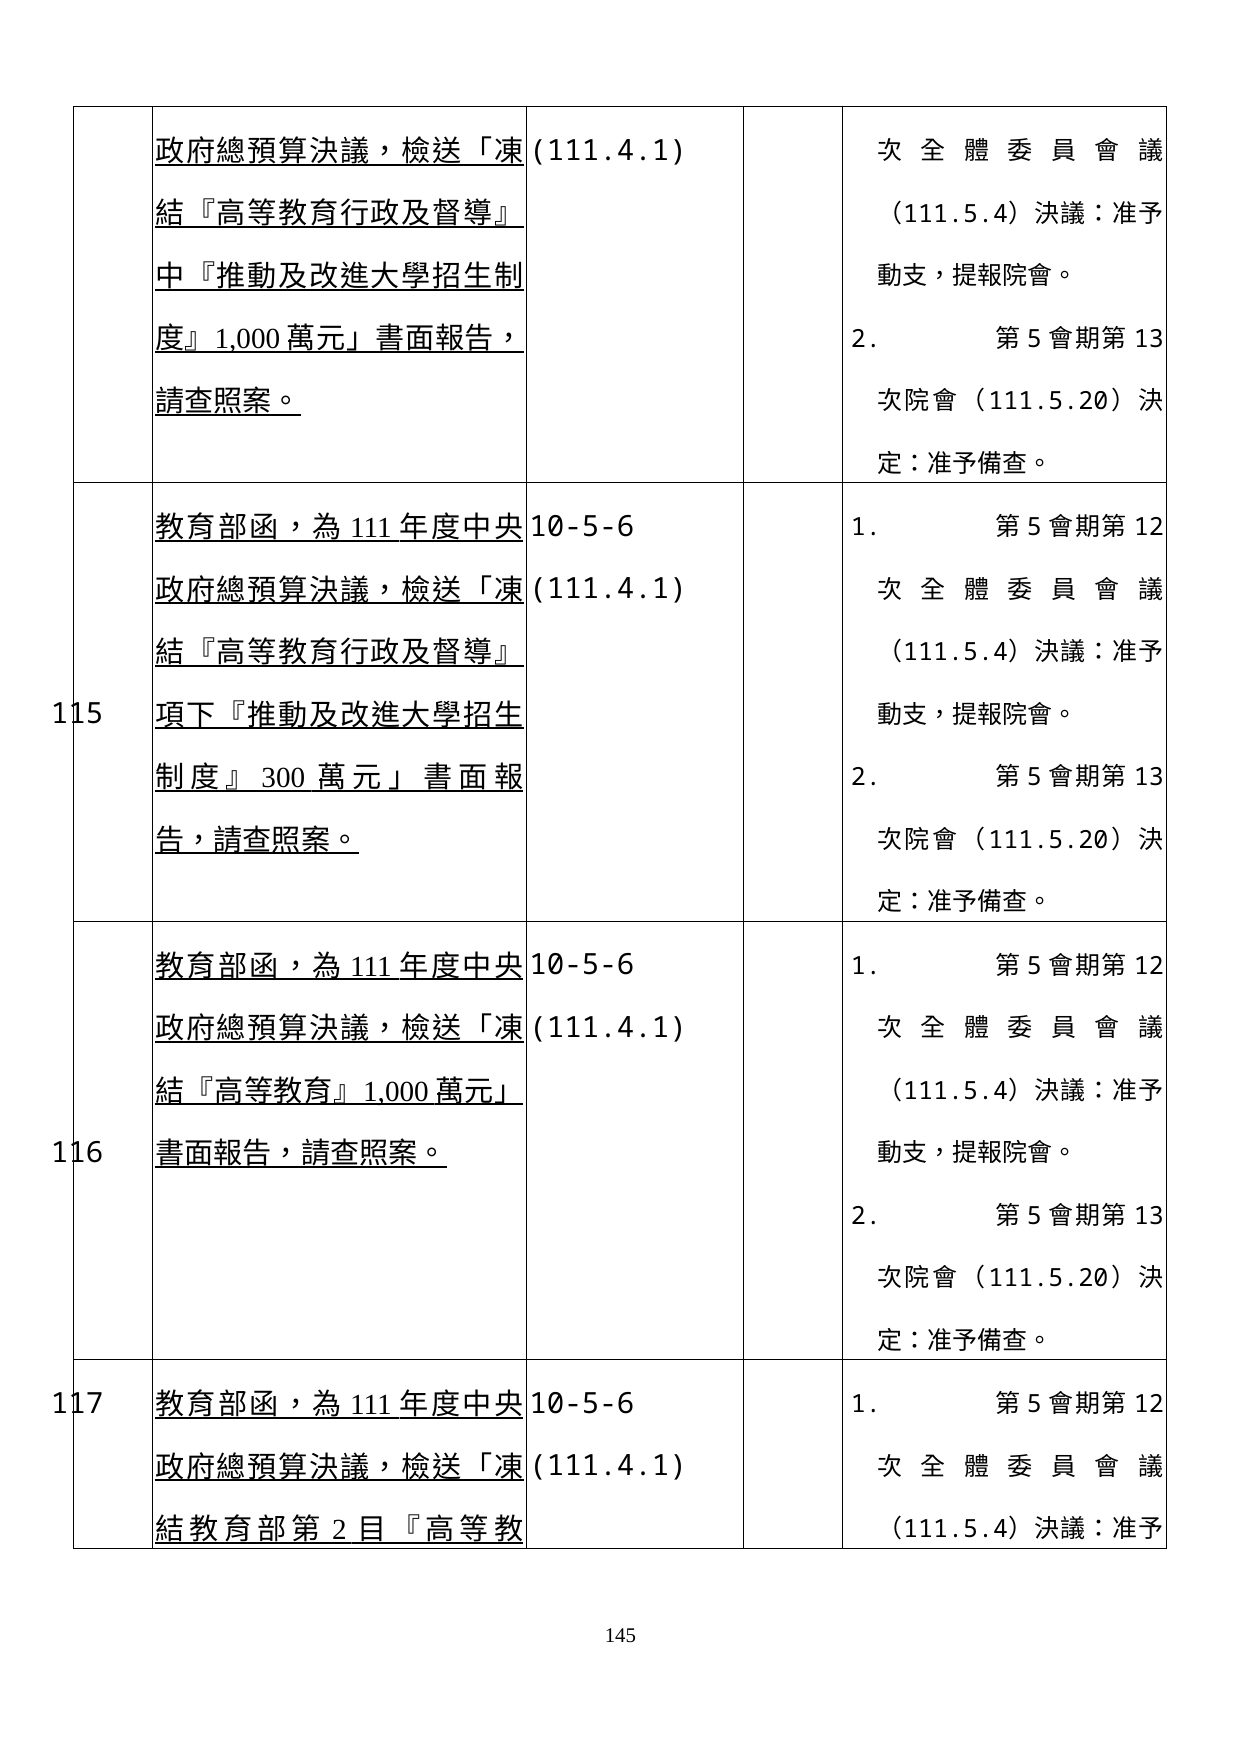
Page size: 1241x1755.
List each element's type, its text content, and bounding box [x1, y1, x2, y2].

table_cell 1. 第5會期第12次全體委員會議（111.5.4）決議：准予動支，提報院會。 2. 第5會期第13次院會（111.5.20）決定：准予備查。 [843, 922, 1166, 1359]
table_cell [744, 107, 842, 482]
table_cell 教育部函，為111年度中央政府總預算決議，檢送「凍結『高等教育行政及督導』項下『推動及改進大學招生制度』300萬元」書面報告，請查照案。 [153, 483, 526, 921]
table_cell 次全體委員會議（111.5.4）決議：准予動支，提報院會。 2. 第5會期第13次院會（111.5.20）決定：准予備查。 [843, 107, 1166, 482]
table_cell 10-5-6 (111.4.1) [527, 922, 743, 1359]
table_cell 1. 第5會期第12次全體委員會議（111.5.4）決議：准予動支，提報院會。 2. 第5會期第13次院會（111.5.20）決定：准予備查。 [843, 483, 1166, 921]
table_cell (111.4.1) [527, 107, 743, 482]
table_cell [744, 1360, 842, 1548]
table_cell [74, 1360, 152, 1548]
table_cell [74, 483, 152, 921]
table_cell 10-5-6 (111.4.1) [527, 1360, 743, 1548]
table_cell 教育部函，為111年度中央政府總預算決議，檢送「凍結『高等教育』1,000萬元」書面報告，請查照案。 [153, 922, 526, 1359]
table_cell [74, 107, 152, 482]
table_cell [74, 922, 152, 1359]
table_cell [744, 483, 842, 921]
table_cell 1. 第5會期第12次全體委員會議（111.5.4）決議：准予 [843, 1360, 1166, 1548]
table_cell 10-5-6 (111.4.1) [527, 483, 743, 921]
table_cell [744, 922, 842, 1359]
table_cell 教育部函，為111年度中央政府總預算決議，檢送「凍結教育部第2目『高等教 [153, 1360, 526, 1548]
table_cell 政府總預算決議，檢送「凍結『高等教育行政及督導』中『推動及改進大學招生制度』1,000萬元」書面報告，請查照案。 [153, 107, 526, 482]
